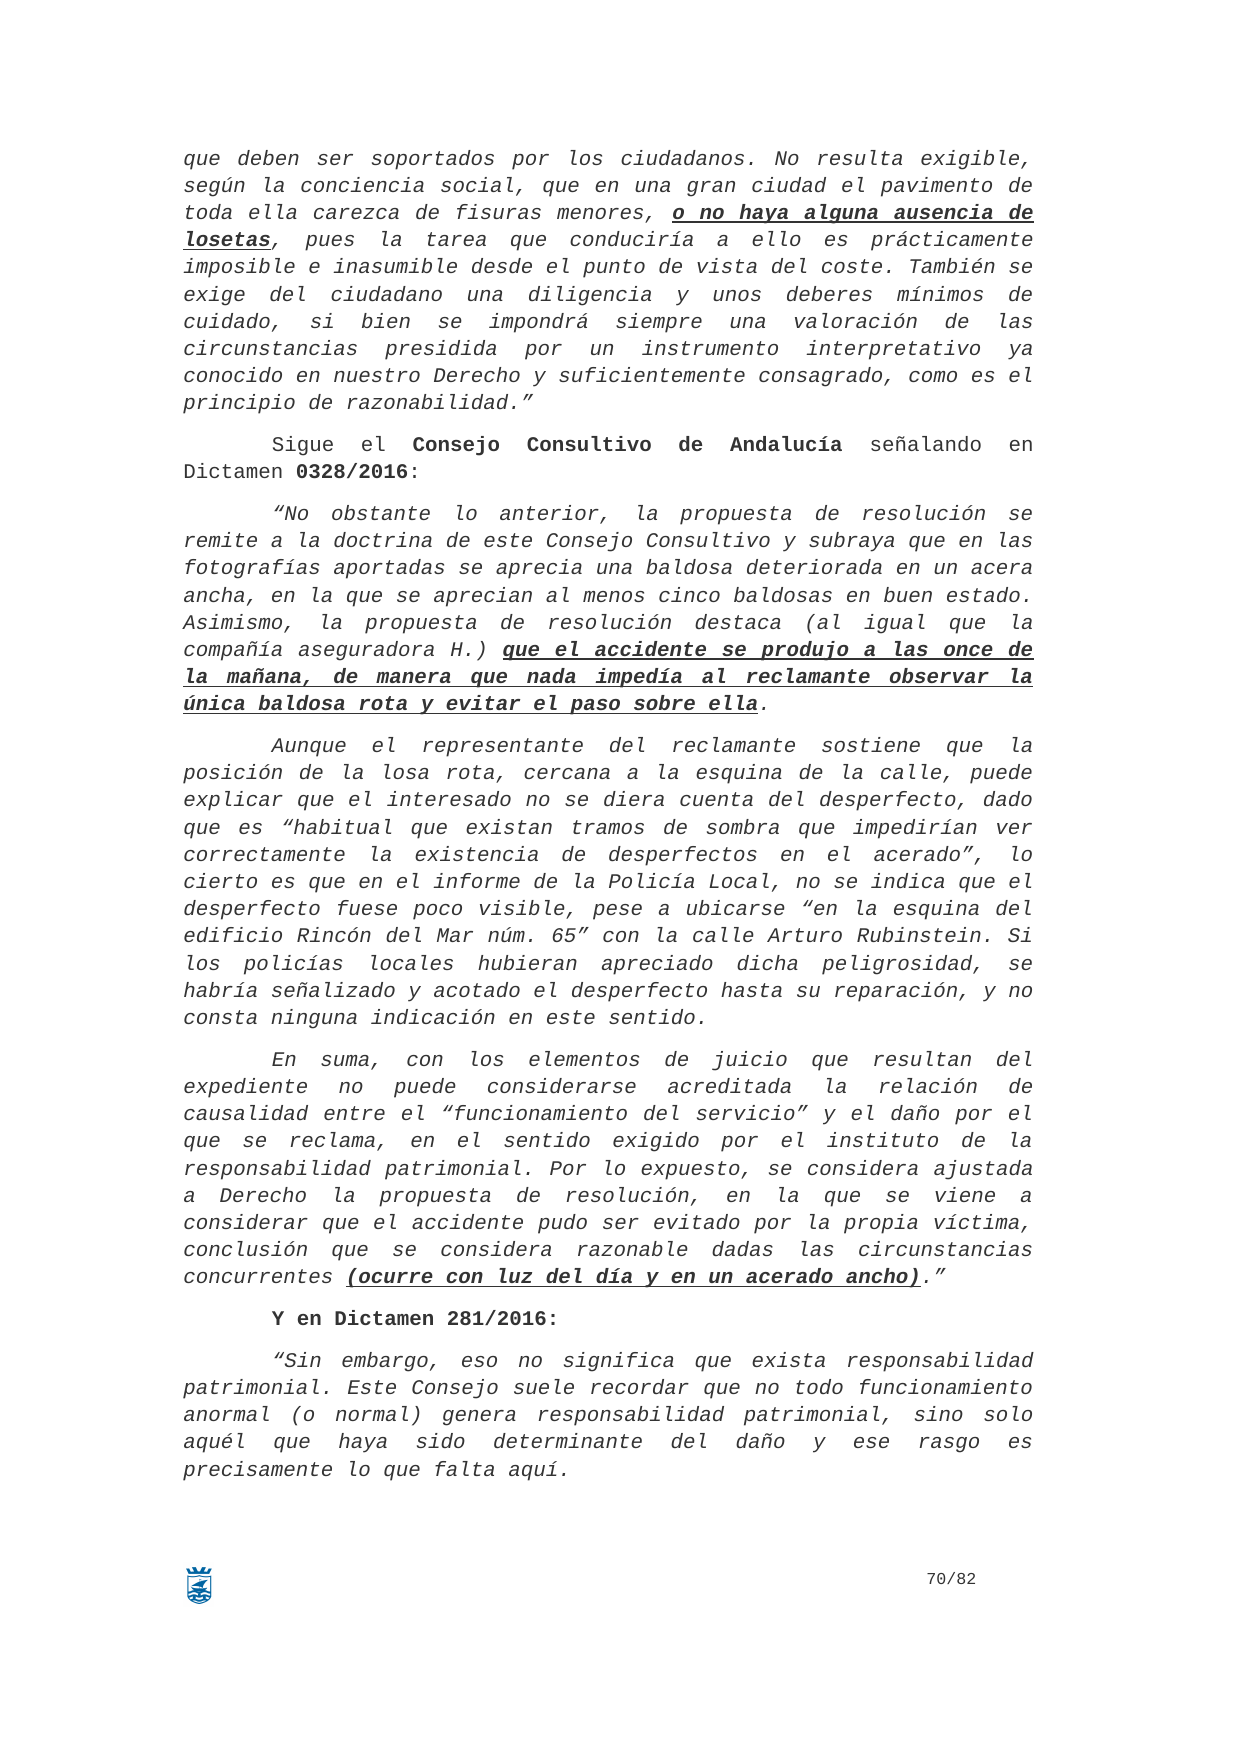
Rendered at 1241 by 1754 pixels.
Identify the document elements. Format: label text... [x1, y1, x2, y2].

text que deben ser soportados por los ciudadanos. No resulta exigible, según la conciencia social, que en una gran ciudad el pavimento de toda ella carezca de fisuras menores, o no haya alguna ausencia de losetas, pues la tarea que conduciría a ello es prácticamente imposible e inasumible desde el punto de vista del coste. También se exige del ciudadano una diligencia y unos deberes mínimos de cuidado, si bien se impondrá siempre una valoración de las circunstancias presidida por un instrumento interpretativo ya conocido en nuestro Derecho y suficientemente consagrado, como es el principio de razonabilidad.” [183, 148, 1033, 416]
text única baldosa rota y evitar el paso sobre ella. [183, 687, 1033, 717]
text Aunque el representante del reclamante sostiene que la posición de la losa rota, cercana a la esquina de la calle, puede explicar que el interesado no se diera cuenta del desperfecto, dado que es “habitual que existan tramos de sombra que impedirían ver correctamente la existencia de desperfectos en el acerado”, lo cierto es que en el informe de la Policía Local, no se indica que el desperfecto fuese poco visible, pese a ubicarse “en la esquina del edificio Rincón del Mar núm. 65” con la calle Arturo Rubinstein. Si los policías locales hubieran apreciado dicha peligrosidad, se habría señalizado y acotado el desperfecto hasta su reparación, y no consta ninguna indicación en este sentido. [183, 735, 1033, 1031]
text “No obstante lo anterior, la propuesta de resolución se remite a la doctrina de este Consejo Consultivo y subraya que en las fotografías aportadas se aprecia una baldosa deteriorada en un acera ancha, en la que se aprecian al menos cinco baldosas en buen estado. Asimismo, la propuesta de resolución destaca (al igual que la compañía aseguradora H.) que el accidente se produjo a las once de la mañana, de manera que nada impedía al reclamante observar la [183, 503, 1033, 686]
text “Sin embargo, eso no significa que exista responsabilidad patrimonial. Este Consejo suele recordar que no todo funcionamiento anormal (o normal) genera responsabilidad patrimonial, sino solo aquél que haya sido determinante del daño y ese rasgo es precisamente lo que falta aquí. [183, 1350, 1033, 1482]
text Sigue el Consejo Consultivo de Andalucía señalando en Dictamen 0328/2016: [183, 434, 1033, 485]
text Y en Dictamen 281/2016: [183, 1308, 1033, 1332]
picture [183, 1562, 214, 1607]
text En suma, con los elementos de juicio que resultan del expediente no puede considerarse acreditada la relación de causalidad entre el “funcionamiento del servicio” y el daño por el que se reclama, en el sentido exigido por el instituto de la responsabilidad patrimonial. Por lo expuesto, se considera ajustada a Derecho la propuesta de resolución, en la que se viene a considerar que el accidente pudo ser evitado por la propia víctima, conclusión que se considera razonable dadas las circunstancias concurrentes (ocurre con luz del día y en un acerado ancho).” [183, 1049, 1033, 1290]
